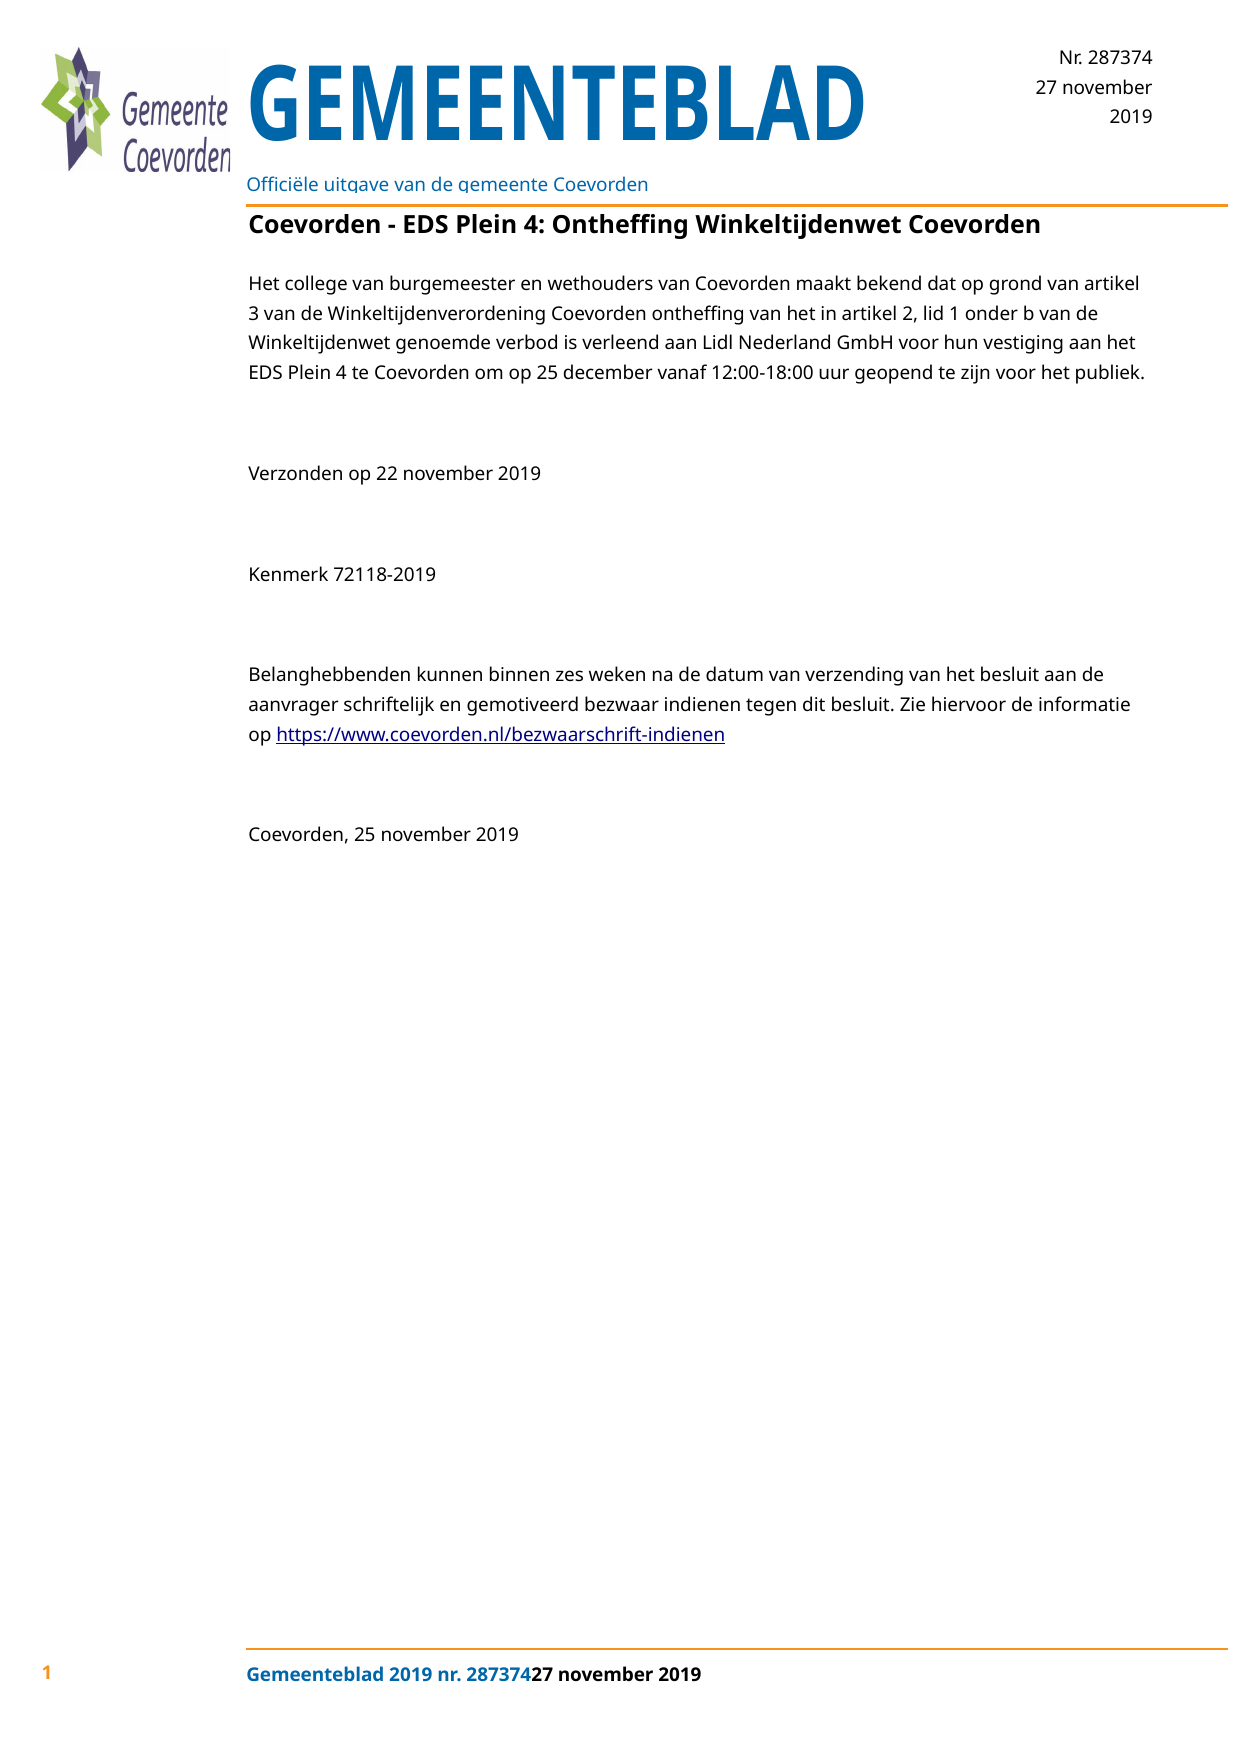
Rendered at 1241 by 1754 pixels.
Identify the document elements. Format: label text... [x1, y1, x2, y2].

text Belanghebbenden kunnen binnen zes weken na de datum van verzending van het besluit aan de aanvrager schriftelijk en gemotiveerd bezwaar indienen tegen dit besluit. Zie hiervoor de informatie op https://www.coevorden.nl/bezwaarschrift-indienen [248, 662, 1152, 746]
text Coevorden, 25 november 2019 [248, 822, 1152, 847]
picture [41, 47, 231, 172]
text Coevorden - EDS Plein 4: Ontheffing Winkeltijdenwet Coevorden [248, 207, 1152, 241]
text Verzonden op 22 november 2019 [248, 460, 1152, 486]
text Het college van burgemeester en wethouders van Coevorden maakt bekend dat op grond van artikel 3 van de Winkeltijdenverordening Coevorden ontheffing van het in artikel 2, lid 1 onder b van de Winkeltijdenwet genoemde verbod is verleend aan Lidl Nederland GmbH voor hun vestiging aan het EDS Plein 4 te Coevorden om op 25 december vanaf 12:00-18:00 uur geopend te zijn voor het publiek. [248, 270, 1152, 385]
text Kenmerk 72118-2019 [248, 561, 1152, 586]
